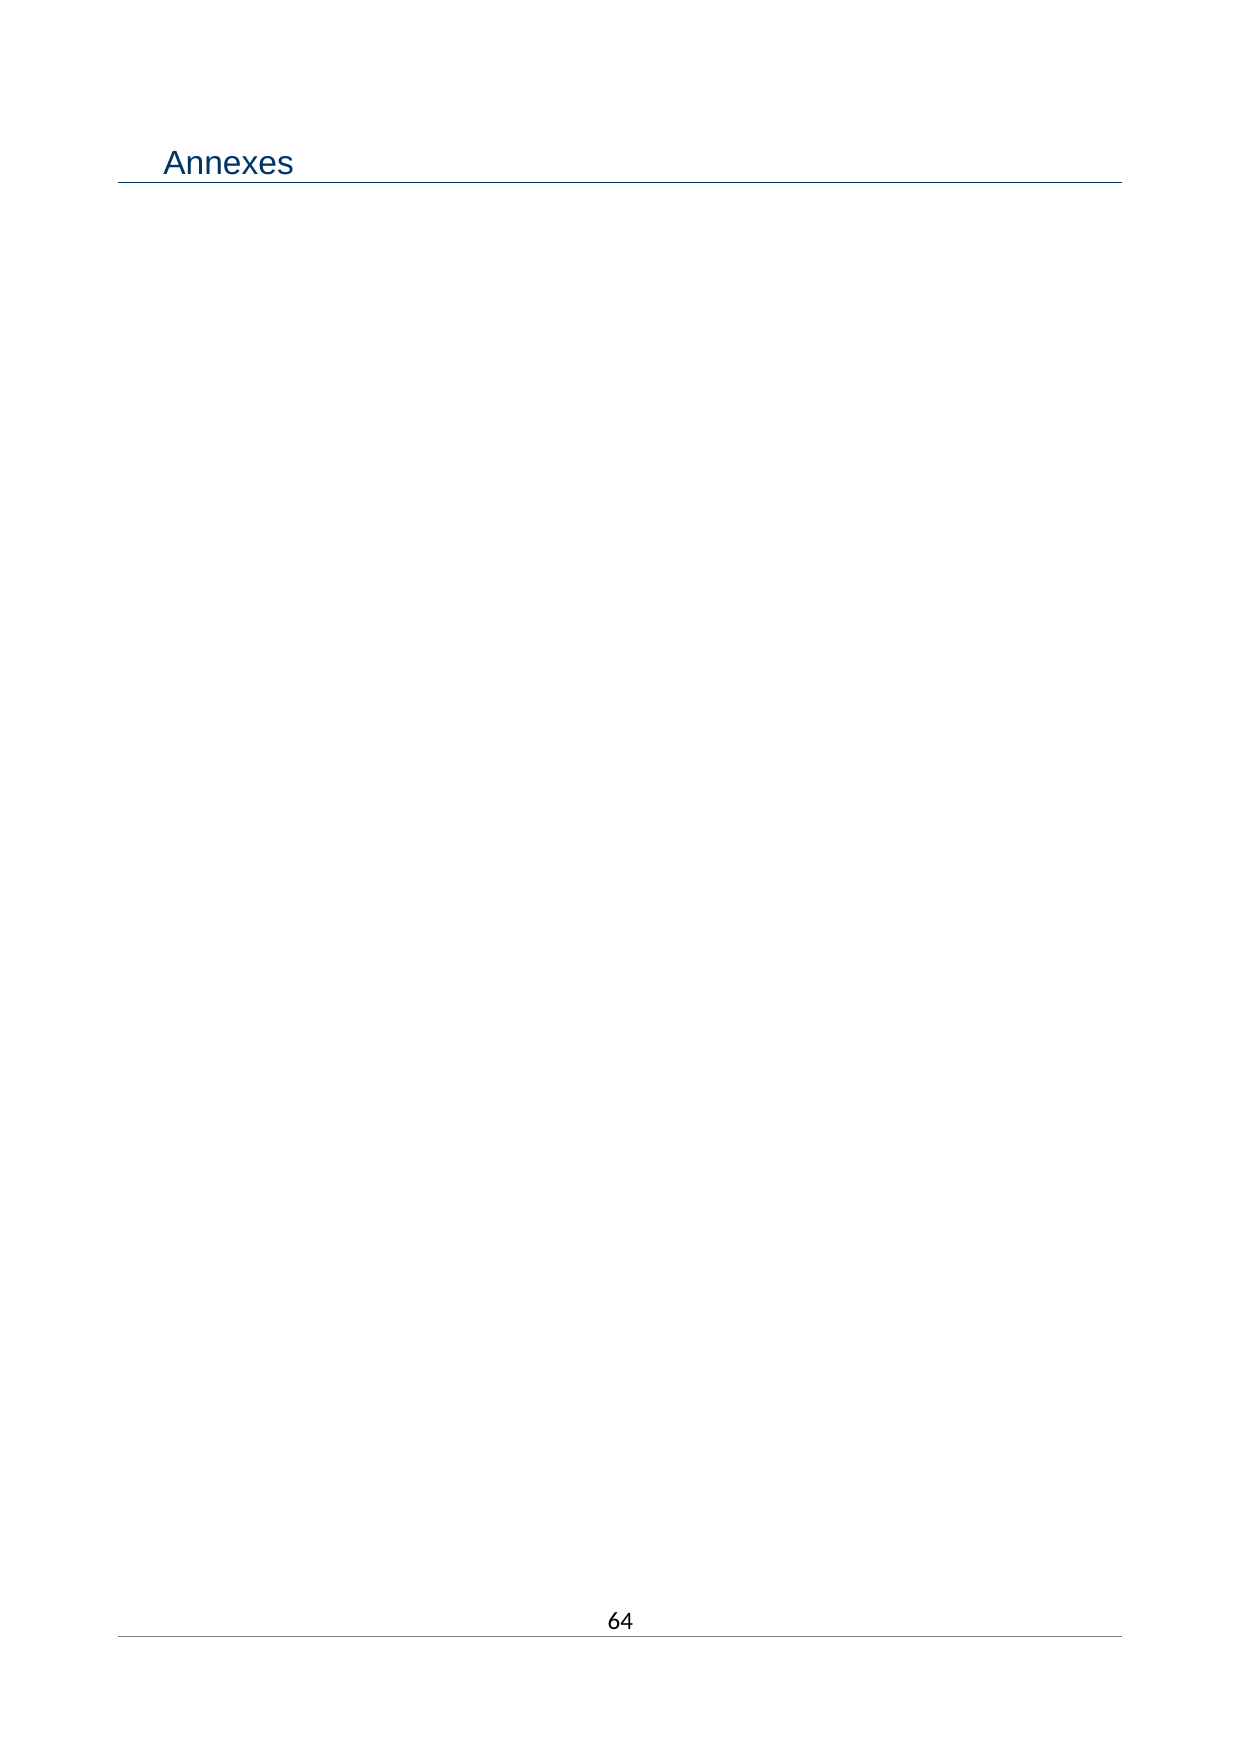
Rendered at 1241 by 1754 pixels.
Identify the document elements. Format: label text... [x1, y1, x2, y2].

subtitle Annexes [118, 143, 1122, 182]
